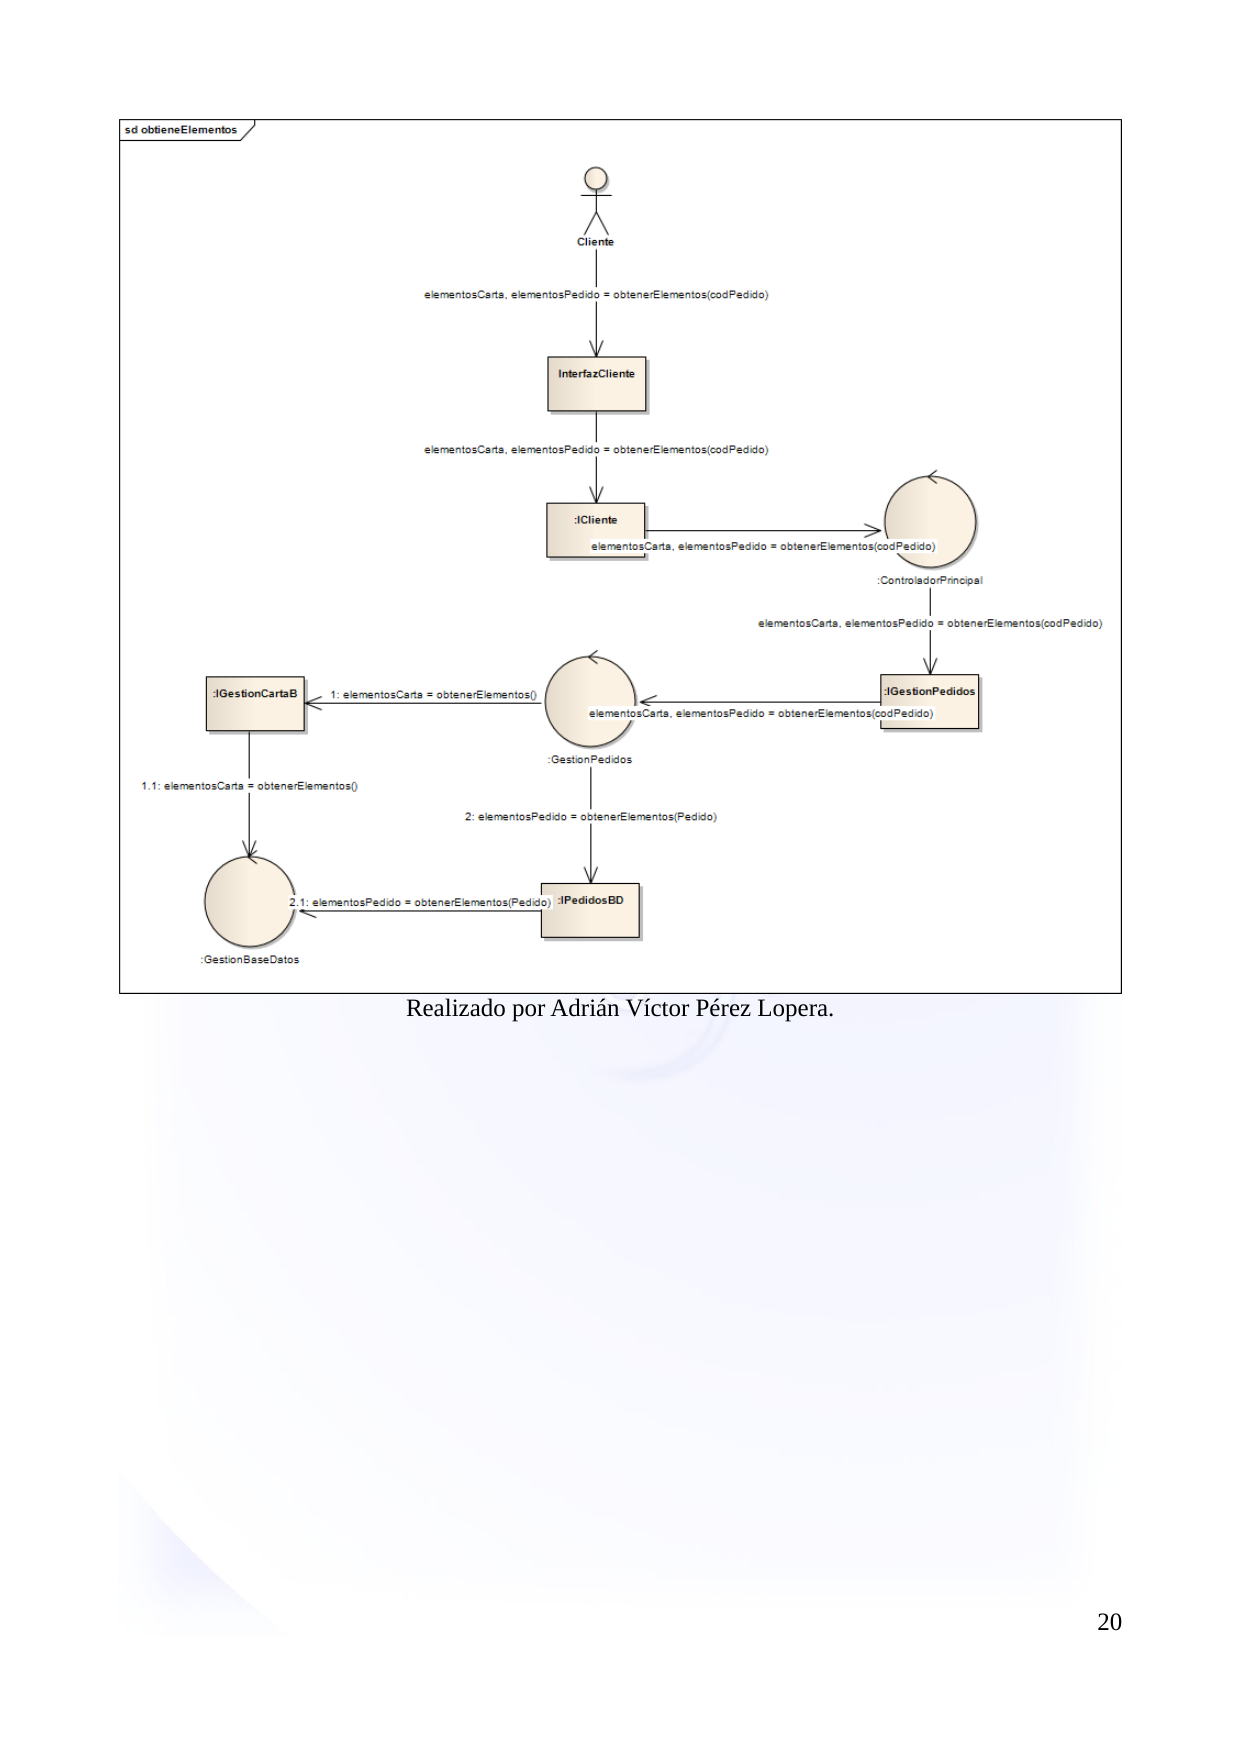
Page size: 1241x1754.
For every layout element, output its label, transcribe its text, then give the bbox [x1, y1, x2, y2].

text Realizado por Adrián Víctor Pérez Lopera. [118, 994, 1122, 1022]
picture [118, 1022, 1122, 1636]
picture [118, 118, 1122, 994]
